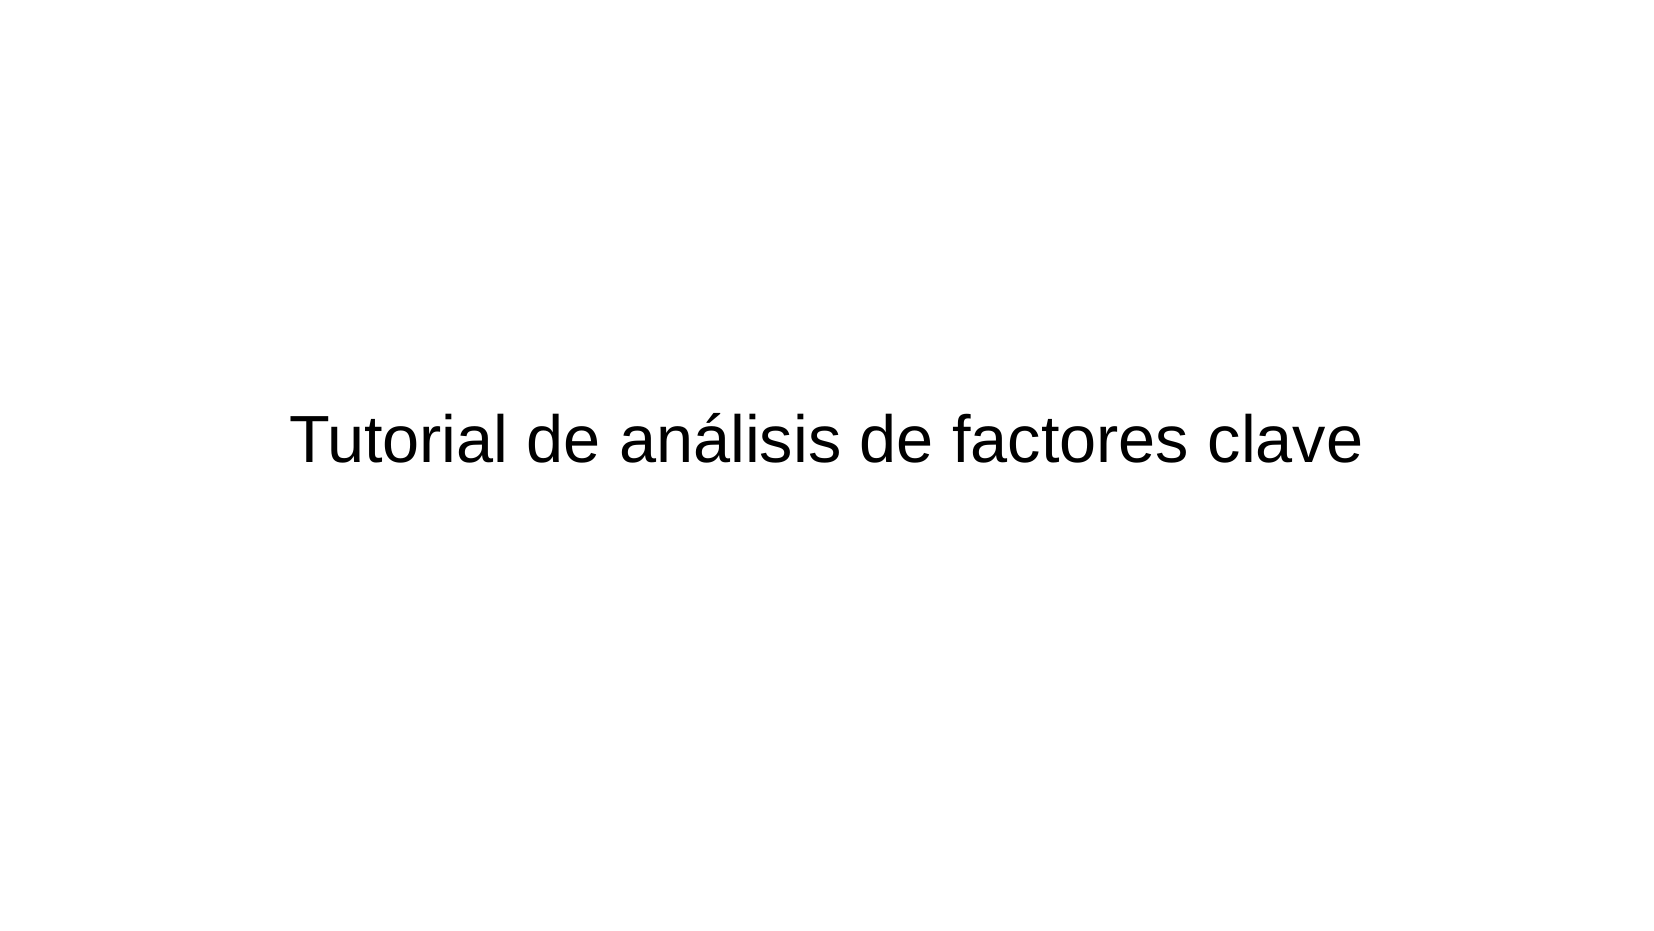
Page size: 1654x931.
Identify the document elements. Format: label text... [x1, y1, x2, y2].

text_box Tutorial de análisis de factores clave [82, 169, 1571, 709]
